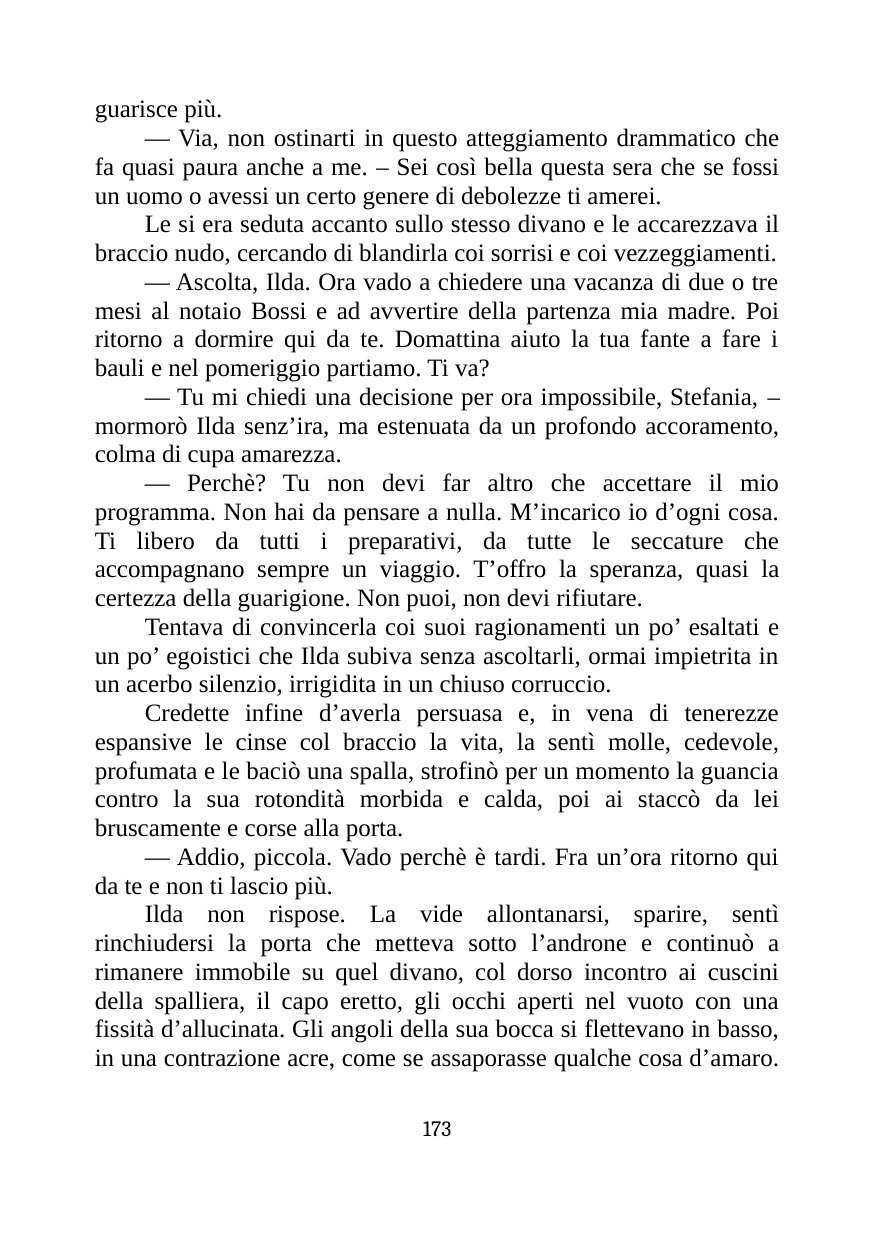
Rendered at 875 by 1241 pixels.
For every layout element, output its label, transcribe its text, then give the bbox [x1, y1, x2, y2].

text — Perchè? Tu non devi far altro che accettare il mio programma. Non hai da pensare a nulla. M’incarico io d’ogni cosa. Ti libero da tutti i preparativi, da tutte le seccature che accompagnano sempre un viaggio. T’offro la speranza, quasi la certezza della guarigione. Non puoi, non devi rifiutare. [94, 468, 779, 612]
text guarisce più. [94, 94, 779, 123]
text — Ascolta, Ilda. Ora vado a chiedere una vacanza di due o tre mesi al notaio Bossi e ad avvertire della partenza mia madre. Poi ritorno a dormire qui da te. Domattina aiuto la tua fante a fare i bauli e nel pomeriggio partiamo. Ti va? [94, 267, 779, 382]
text Ilda non rispose. La vide allontanarsi, sparire, sentì rinchiudersi la porta che metteva sotto l’androne e continuò a rimanere immobile su quel divano, col dorso incontro ai cuscini della spalliera, il capo eretto, gli occhi aperti nel vuoto con una fissità d’allucinata. Gli angoli della sua bocca si flettevano in basso, in una contrazione acre, come se assaporasse qualche cosa d’amaro. [94, 899, 779, 1072]
text — Tu mi chiedi una decisione per ora impossibile, Stefania, – mormorò Ilda senz’ira, ma estenuata da un profondo accoramento, colma di cupa amarezza. [94, 382, 779, 468]
text Le si era seduta accanto sullo stesso divano e le accarezzava il braccio nudo, cercando di blandirla coi sorrisi e coi vezzeggiamenti. [94, 209, 779, 267]
text — Addio, piccola. Vado perchè è tardi. Fra un’ora ritorno qui da te e non ti lascio più. [94, 842, 779, 899]
text Tentava di convincerla coi suoi ragionamenti un po’ esaltati e un po’ egoistici che Ilda subiva senza ascoltarli, ormai impietrita in un acerbo silenzio, irrigidita in un chiuso corruccio. [94, 612, 779, 698]
text Credette infine d’averla persuasa e, in vena di tenerezze espansive le cinse col braccio la vita, la sentì molle, cedevole, profumata e le baciò una spalla, strofinò per un momento la guancia contro la sua rotondità morbida e calda, poi ai staccò da lei bruscamente e corse alla porta. [94, 698, 779, 842]
text — Via, non ostinarti in questo atteggiamento drammatico che fa quasi paura anche a me. – Sei così bella questa sera che se fossi un uomo o avessi un certo genere di debolezze ti amerei. [94, 123, 779, 209]
